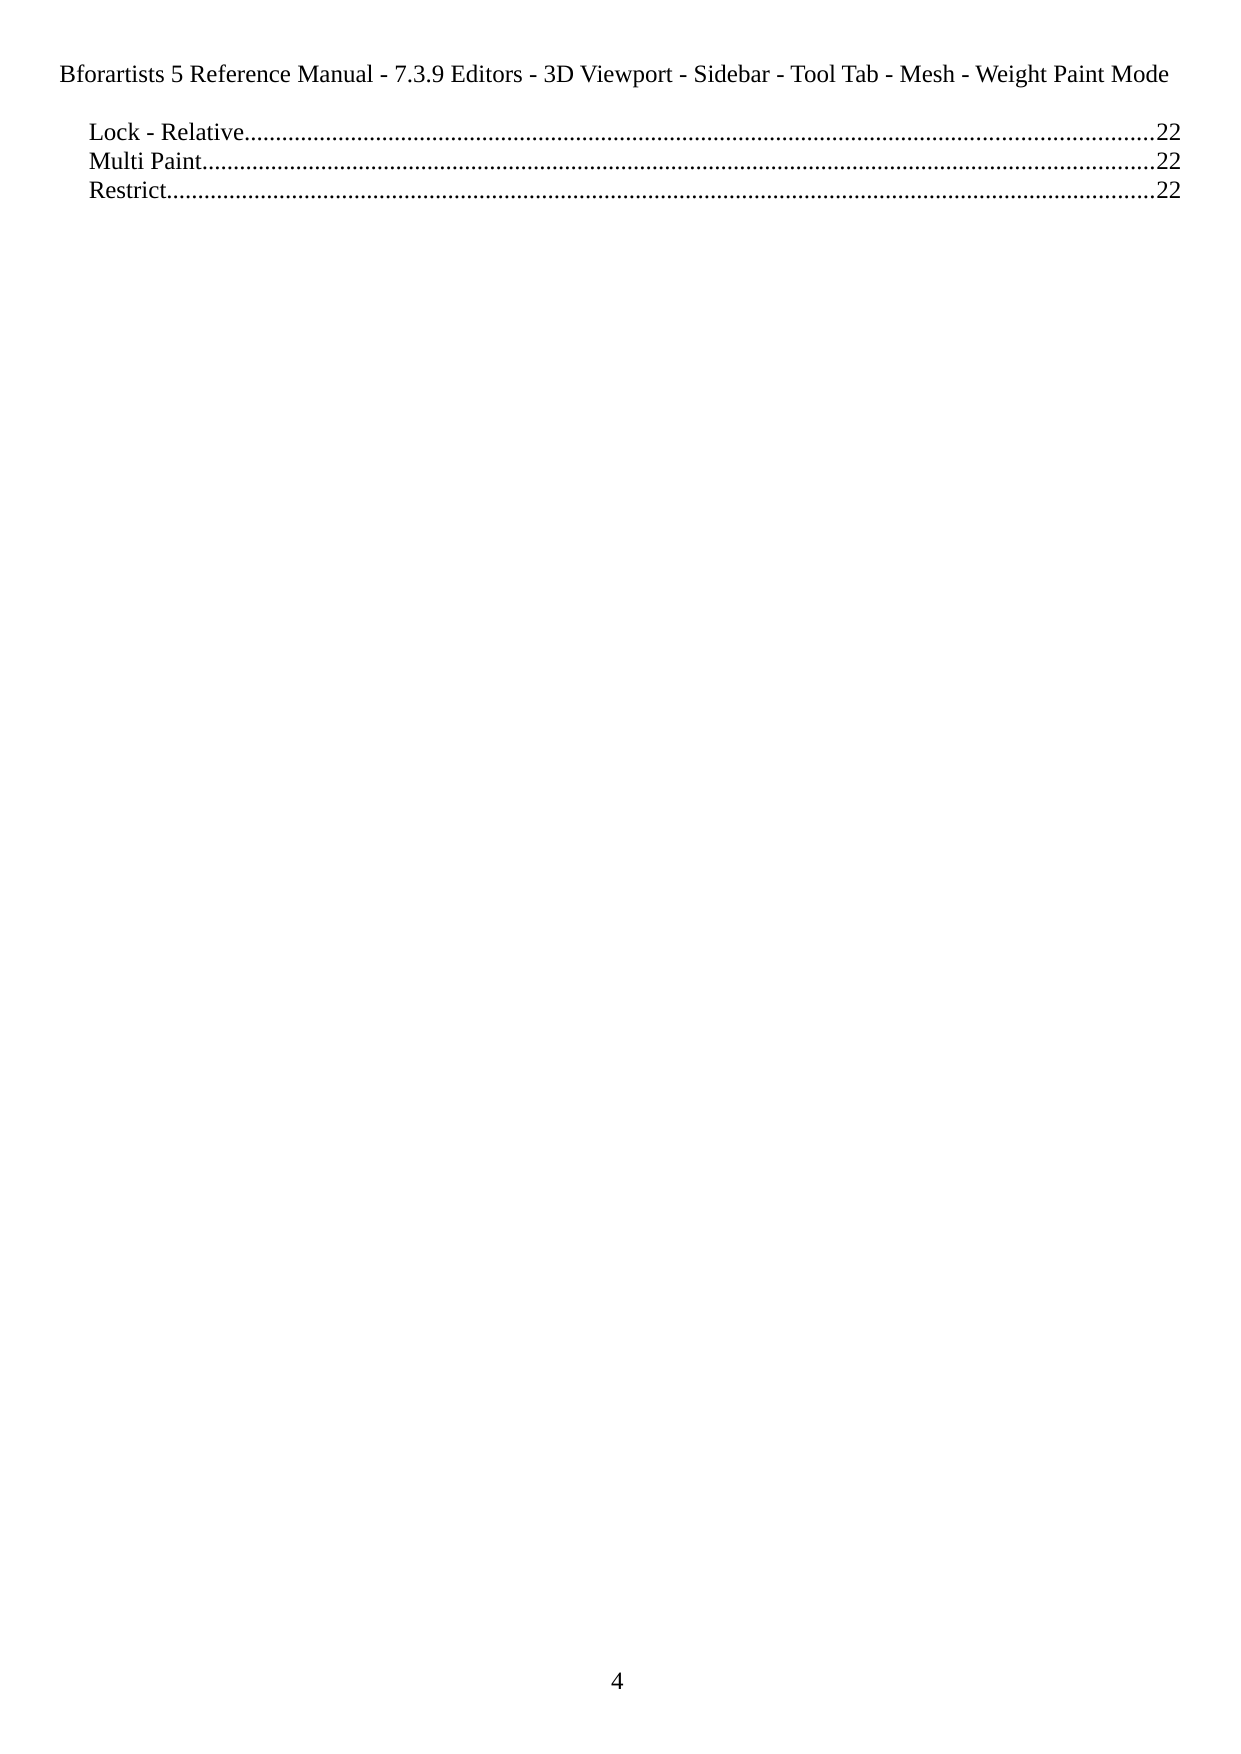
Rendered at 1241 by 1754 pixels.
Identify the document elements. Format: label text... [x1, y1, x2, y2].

text Lock - Relative 22 [88, 117, 1181, 146]
text Restrict 22 [88, 175, 1181, 203]
text Multi Paint 22 [88, 146, 1181, 175]
